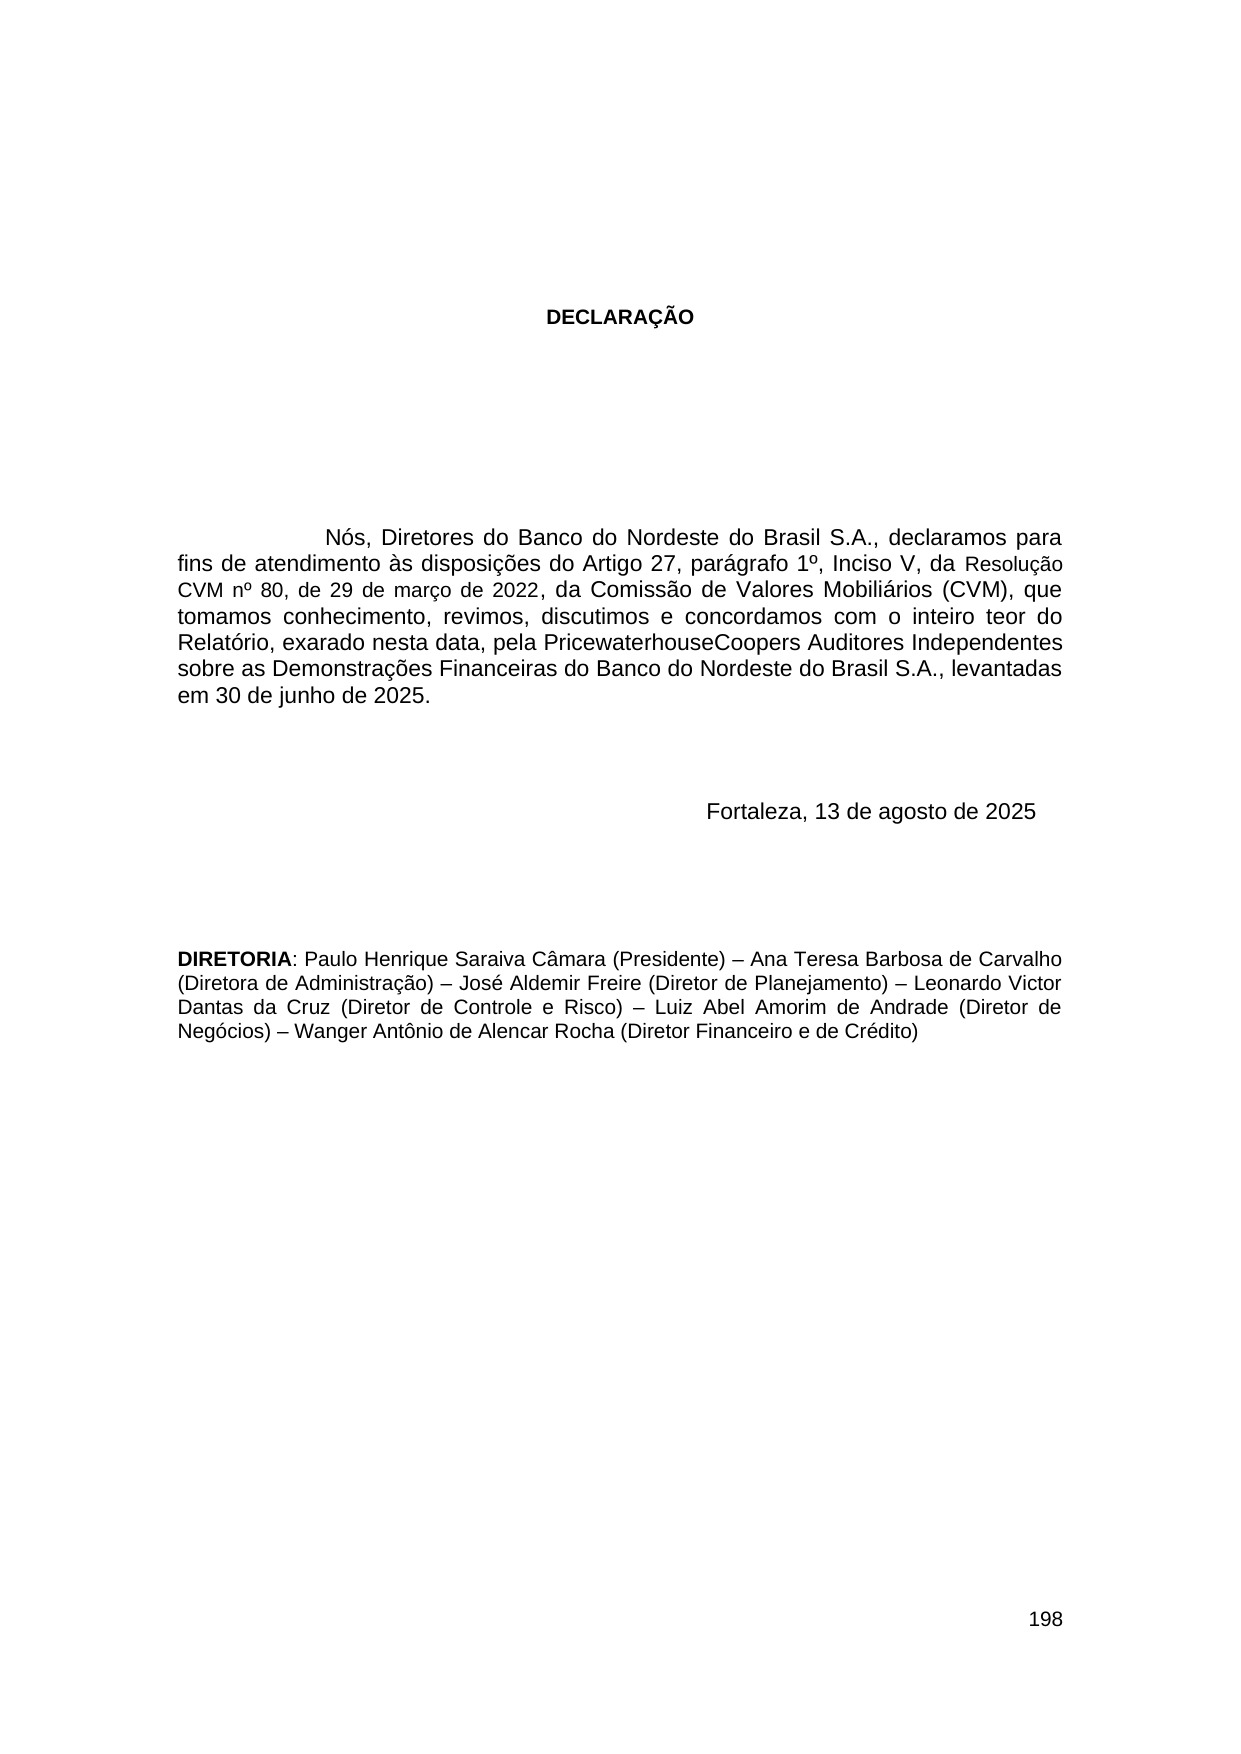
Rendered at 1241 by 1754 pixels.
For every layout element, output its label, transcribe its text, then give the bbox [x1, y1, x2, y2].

text DIRETORIA: Paulo Henrique Saraiva Câmara (Presidente) – Ana Teresa Barbosa de Carvalho (Diretora de Administração) – José Aldemir Freire (Diretor de Planejamento) – Leonardo Victor Dantas da Cruz (Diretor de Controle e Risco) – Luiz Abel Amorim de Andrade (Diretor de Negócios) – Wanger Antônio de Alencar Rocha (Diretor Financeiro e de Crédito) [177, 947, 1063, 1042]
text Nós, Diretores do Banco do Nordeste do Brasil S.A., declaramos para fins de atendimento às disposições do Artigo 27, parágrafo 1º, Inciso V, da Resolução CVM nº 80, de 29 de março de 2022, da Comissão de Valores Mobiliários (CVM), que tomamos conhecimento, revimos, discutimos e concordamos com o inteiro teor do Relatório, exarado nesta data, pela PricewaterhouseCoopers Auditores Independentes sobre as Demonstrações Financeiras do Banco do Nordeste do Brasil S.A., levantadas em 30 de junho de 2025. [177, 524, 1063, 708]
text DECLARAÇÃO DA DIRETORIA SOBRE O RELATÓRIO DOS AUDITORES INDEPENDENTES [177, 148, 1063, 196]
text Fortaleza, 13 de agosto de 2025 [693, 798, 1063, 825]
text DECLARAÇÃO [177, 305, 1063, 329]
